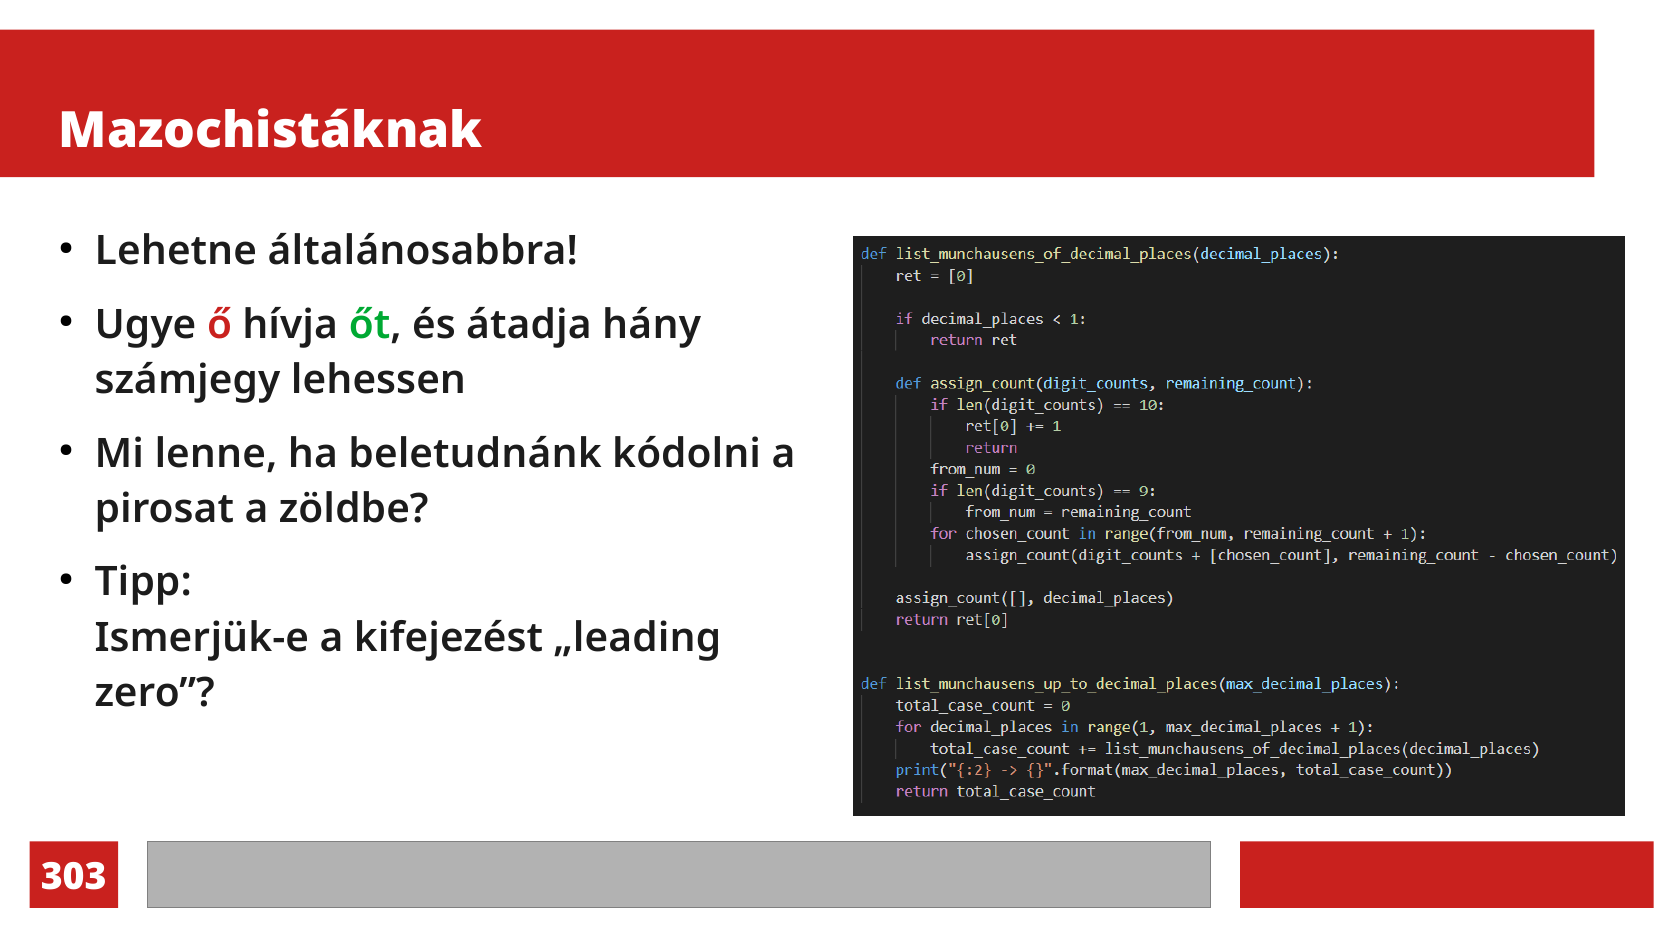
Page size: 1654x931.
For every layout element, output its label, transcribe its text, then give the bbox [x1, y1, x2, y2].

title Mazochistáknak [59, 44, 1595, 163]
list Lehetne általánosabbra! Ugye ő hívja őt, és átadja hány számjegy lehessen Mi lenne, ha beletudnánk kódolni a pirosat a zöldbe? Tipp: Ismerjük-e a kifejezést „leading zero”? [59, 221, 798, 857]
picture [853, 236, 1625, 816]
